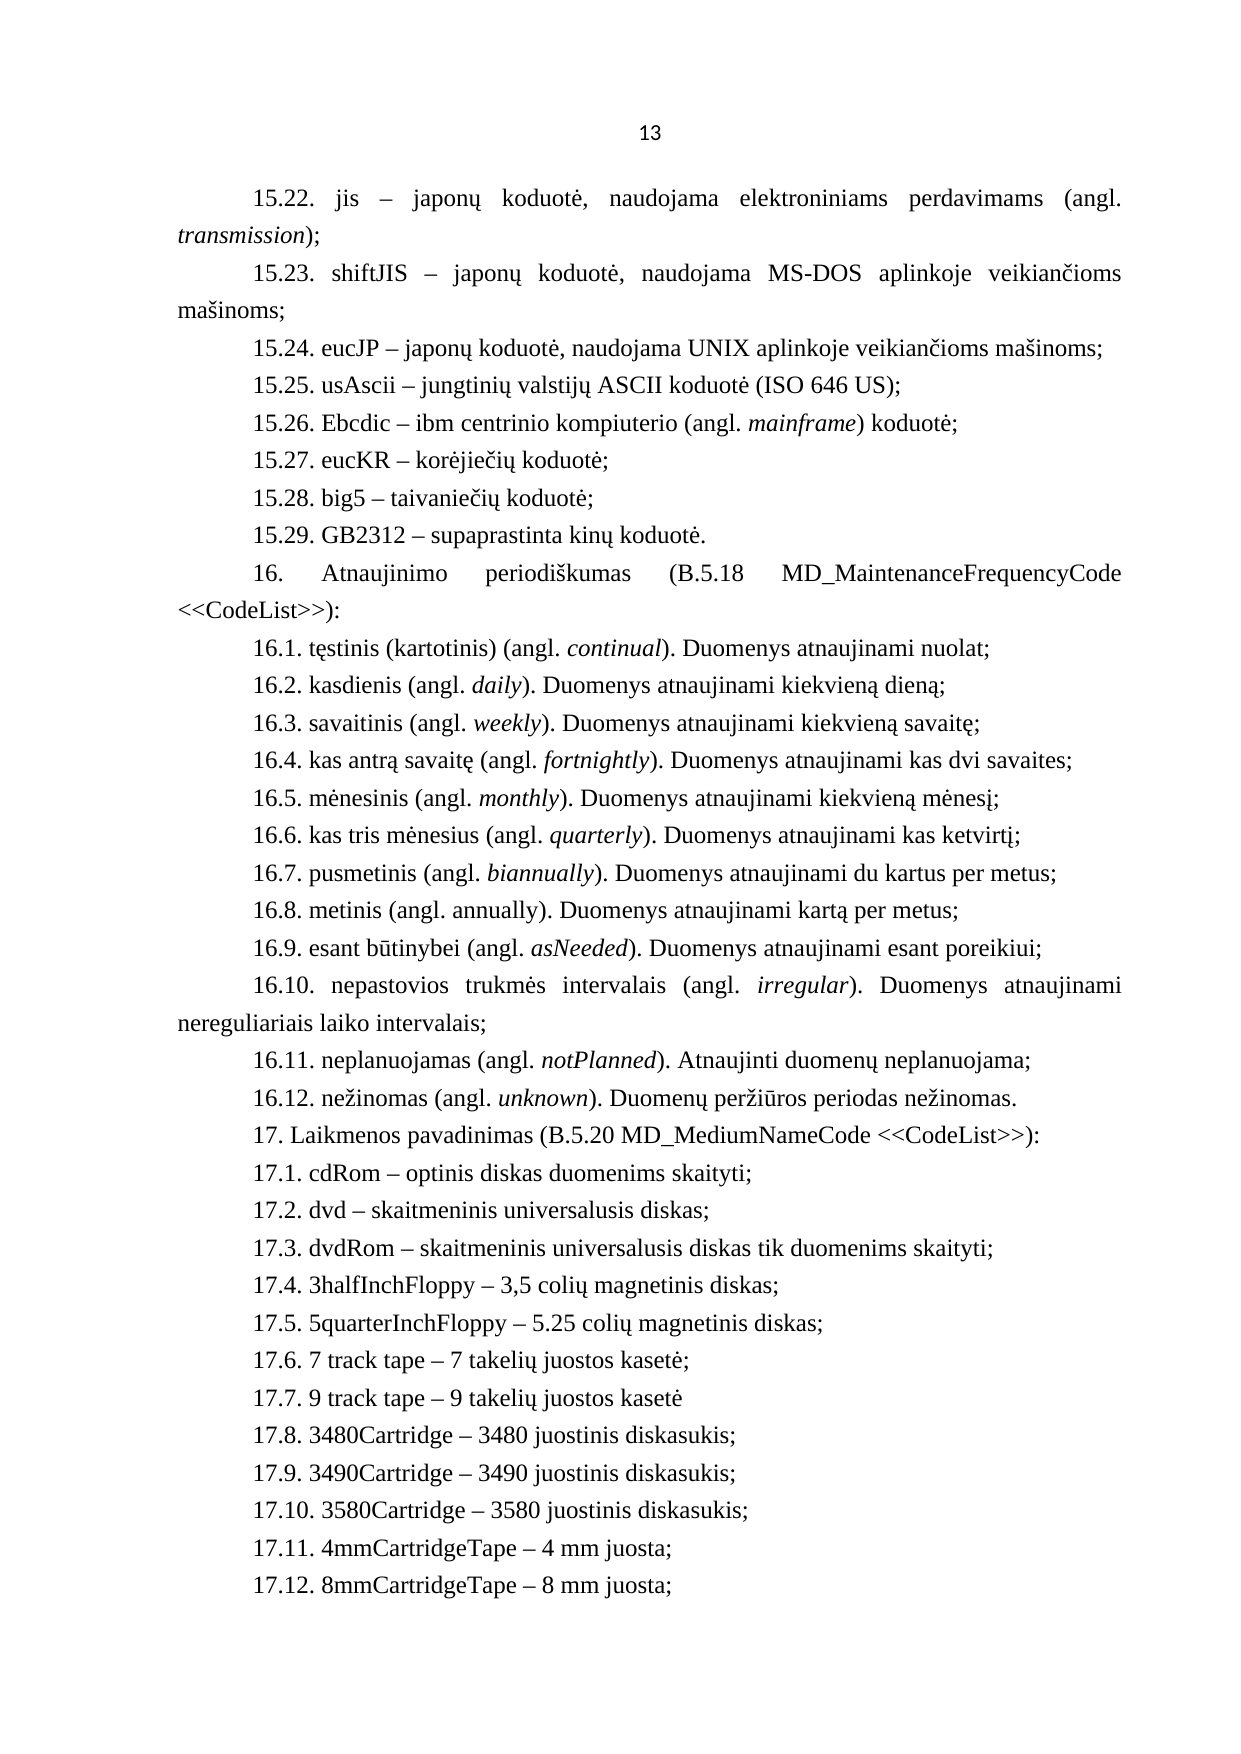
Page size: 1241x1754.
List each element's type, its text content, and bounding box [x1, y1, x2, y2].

text 17.2. dvd – skaitmeninis universalusis diskas; [177, 1187, 1122, 1224]
text 17.3. dvdRom – skaitmeninis universalusis diskas tik duomenims skaityti; [177, 1224, 1122, 1262]
text 17.8. 3480Cartridge – 3480 juostinis diskasukis; [177, 1412, 1122, 1449]
text 16.1. tęstinis (kartotinis) (angl. continual). Duomenys atnaujinami nuolat; [177, 624, 1122, 662]
text 15.23. shiftJIS – japonų koduotė, naudojama MS-DOS aplinkoje veikiančioms mašinoms; [177, 249, 1122, 324]
text 16.6. kas tris mėnesius (angl. quarterly). Duomenys atnaujinami kas ketvirtį; [177, 812, 1122, 849]
text 17.6. 7 track tape – 7 takelių juostos kasetė; [177, 1337, 1122, 1374]
text 16.11. neplanuojamas (angl. notPlanned). Atnaujinti duomenų neplanuojama; [177, 1037, 1122, 1074]
text 17.9. 3490Cartridge – 3490 juostinis diskasukis; [177, 1449, 1122, 1487]
text 15.26. Ebcdic – ibm centrinio kompiuterio (angl. mainframe) koduotė; [177, 399, 1122, 437]
text 16.5. mėnesinis (angl. monthly). Duomenys atnaujinami kiekvieną mėnesį; [177, 774, 1122, 812]
text 17.1. cdRom – optinis diskas duomenims skaityti; [177, 1149, 1122, 1187]
text 17.5. 5quarterInchFloppy – 5.25 colių magnetinis diskas; [177, 1299, 1122, 1337]
text 15.28. big5 – taivaniečių koduotė; [177, 474, 1122, 512]
text 17.7. 9 track tape – 9 takelių juostos kasetė [177, 1374, 1122, 1412]
text 16.4. kas antrą savaitę (angl. fortnightly). Duomenys atnaujinami kas dvi savaites; [177, 737, 1122, 774]
text 16. Atnaujinimo periodiškumas (B.5.18 MD_MaintenanceFrequencyCode <<CodeList>>): [177, 549, 1122, 624]
text 17. Laikmenos pavadinimas (B.5.20 MD_MediumNameCode <<CodeList>>): [177, 1112, 1122, 1149]
text 16.8. metinis (angl. annually). Duomenys atnaujinami kartą per metus; [177, 887, 1122, 924]
text 17.11. 4mmCartridgeTape – 4 mm juosta; [177, 1524, 1122, 1562]
text 17.10. 3580Cartridge – 3580 juostinis diskasukis; [177, 1487, 1122, 1524]
text 15.27. eucKR – korėjiečių koduotė; [177, 437, 1122, 474]
text 15.25. usAscii – jungtinių valstijų ASCII koduotė (ISO 646 US); [177, 362, 1122, 399]
text 16.7. pusmetinis (angl. biannually). Duomenys atnaujinami du kartus per metus; [177, 849, 1122, 887]
text 15.22. jis – japonų koduotė, naudojama elektroniniams perdavimams (angl. transmission); [177, 174, 1122, 249]
text 15.24. eucJP – japonų koduotė, naudojama UNIX aplinkoje veikiančioms mašinoms; [177, 324, 1122, 362]
text 16.2. kasdienis (angl. daily). Duomenys atnaujinami kiekvieną dieną; [177, 662, 1122, 699]
text 17.4. 3halfInchFloppy – 3,5 colių magnetinis diskas; [177, 1262, 1122, 1299]
text 16.12. nežinomas (angl. unknown). Duomenų peržiūros periodas nežinomas. [177, 1074, 1122, 1112]
text 16.3. savaitinis (angl. weekly). Duomenys atnaujinami kiekvieną savaitę; [177, 699, 1122, 737]
text 16.9. esant būtinybei (angl. asNeeded). Duomenys atnaujinami esant poreikiui; [177, 924, 1122, 962]
text 16.10. nepastovios trukmės intervalais (angl. irregular). Duomenys atnaujinami nereguliariais laiko intervalais; [177, 962, 1122, 1037]
text 17.12. 8mmCartridgeTape – 8 mm juosta; [177, 1562, 1122, 1599]
text 15.29. GB2312 – supaprastinta kinų koduotė. [177, 512, 1122, 549]
